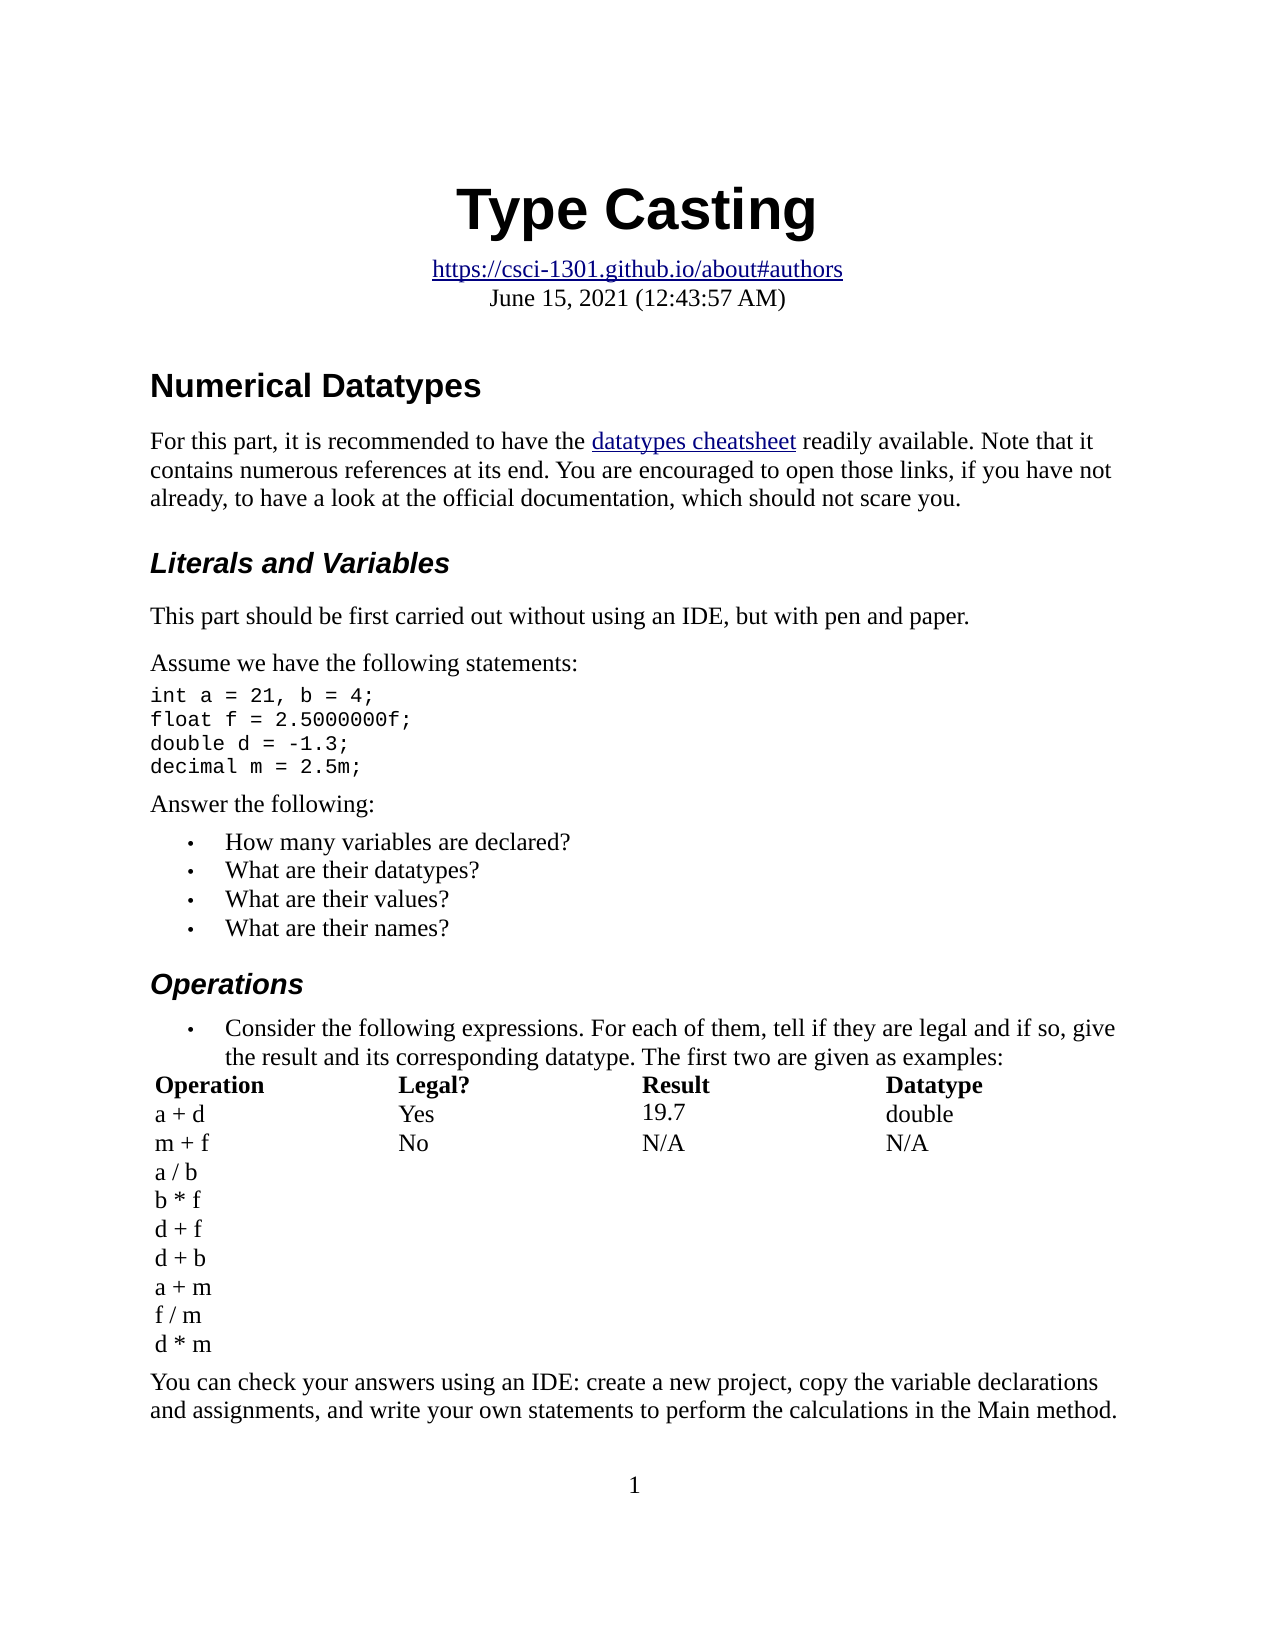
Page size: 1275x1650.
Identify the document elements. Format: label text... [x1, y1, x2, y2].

text For this part, it is recommended to have the datatypes cheatsheet readily available. Note that it contains numerous references at its end. You are encouraged to open those links, if you have not already, to have a look at the official documentation, which should not scare you. [150, 426, 1125, 512]
subtitle Operations [150, 967, 1125, 1000]
table_cell [638, 1272, 881, 1300]
table_cell [881, 1272, 1125, 1300]
text Answer the following: [150, 789, 1125, 818]
table_header Legal? [394, 1070, 637, 1099]
subtitle Literals and Variables [150, 546, 1125, 580]
table_cell [394, 1243, 637, 1272]
table_header Result [638, 1070, 881, 1099]
table_cell m + f [150, 1128, 394, 1157]
list What are their datatypes? [187, 856, 1125, 884]
table_cell [638, 1214, 881, 1243]
table_cell a / b [150, 1157, 394, 1185]
table_header Datatype [881, 1070, 1125, 1099]
table_cell [394, 1185, 637, 1214]
table_cell [638, 1329, 881, 1358]
text This part should be first carried out without using an IDE, but with pen and paper. [150, 601, 1125, 630]
table_cell [881, 1329, 1125, 1358]
table_cell d + b [150, 1243, 394, 1272]
table_cell [638, 1300, 881, 1329]
table_cell Yes [394, 1099, 637, 1128]
list What are their names? [187, 913, 1125, 942]
table_cell [881, 1185, 1125, 1214]
table_cell [394, 1272, 637, 1300]
text https://csci-1301.github.io/about#authors [150, 254, 1125, 283]
text Assume we have the following statements: [150, 648, 1125, 677]
table_cell [881, 1214, 1125, 1243]
table_cell [881, 1243, 1125, 1272]
table_cell f / m [150, 1300, 394, 1329]
table_cell No [394, 1128, 637, 1157]
table_cell N/A [881, 1128, 1125, 1157]
table_cell d * m [150, 1329, 394, 1358]
text float f = 2.5000000f; [150, 709, 1125, 733]
table_cell [394, 1157, 637, 1185]
table_cell [394, 1214, 637, 1243]
list How many variables are declared? [187, 827, 1125, 856]
title Type Casting [150, 175, 1125, 242]
text decimal m = 2.5m; [150, 756, 1125, 780]
text You can check your answers using an IDE: create a new project, copy the variable declarations and assignments, and write your own statements to perform the calculations in the Main method. [150, 1367, 1125, 1424]
table_cell [638, 1157, 881, 1185]
table_cell double [881, 1099, 1125, 1128]
table_cell [394, 1300, 637, 1329]
text int a = 21, b = 4; [150, 686, 1125, 709]
table_cell [638, 1099, 881, 1128]
list Consider the following expressions. For each of them, tell if they are legal and if so, give the result and its corresponding datatype. The first two are given as examples: [187, 1013, 1125, 1070]
table_cell [638, 1185, 881, 1214]
table_header Operation [150, 1070, 394, 1099]
subtitle Numerical Datatypes [150, 366, 1125, 404]
text double d = -1.3; [150, 733, 1125, 756]
table_cell a + d [150, 1099, 394, 1128]
table_cell b * f [150, 1185, 394, 1214]
table_cell [394, 1329, 637, 1358]
table_cell [881, 1157, 1125, 1185]
table_cell d + f [150, 1214, 394, 1243]
table_cell N/A [638, 1128, 881, 1157]
table_cell [881, 1300, 1125, 1329]
table_cell a + m [150, 1272, 394, 1300]
table_cell [638, 1243, 881, 1272]
text June 15, 2021 (12:43:57 AM) [150, 283, 1125, 312]
list What are their values? [187, 884, 1125, 913]
